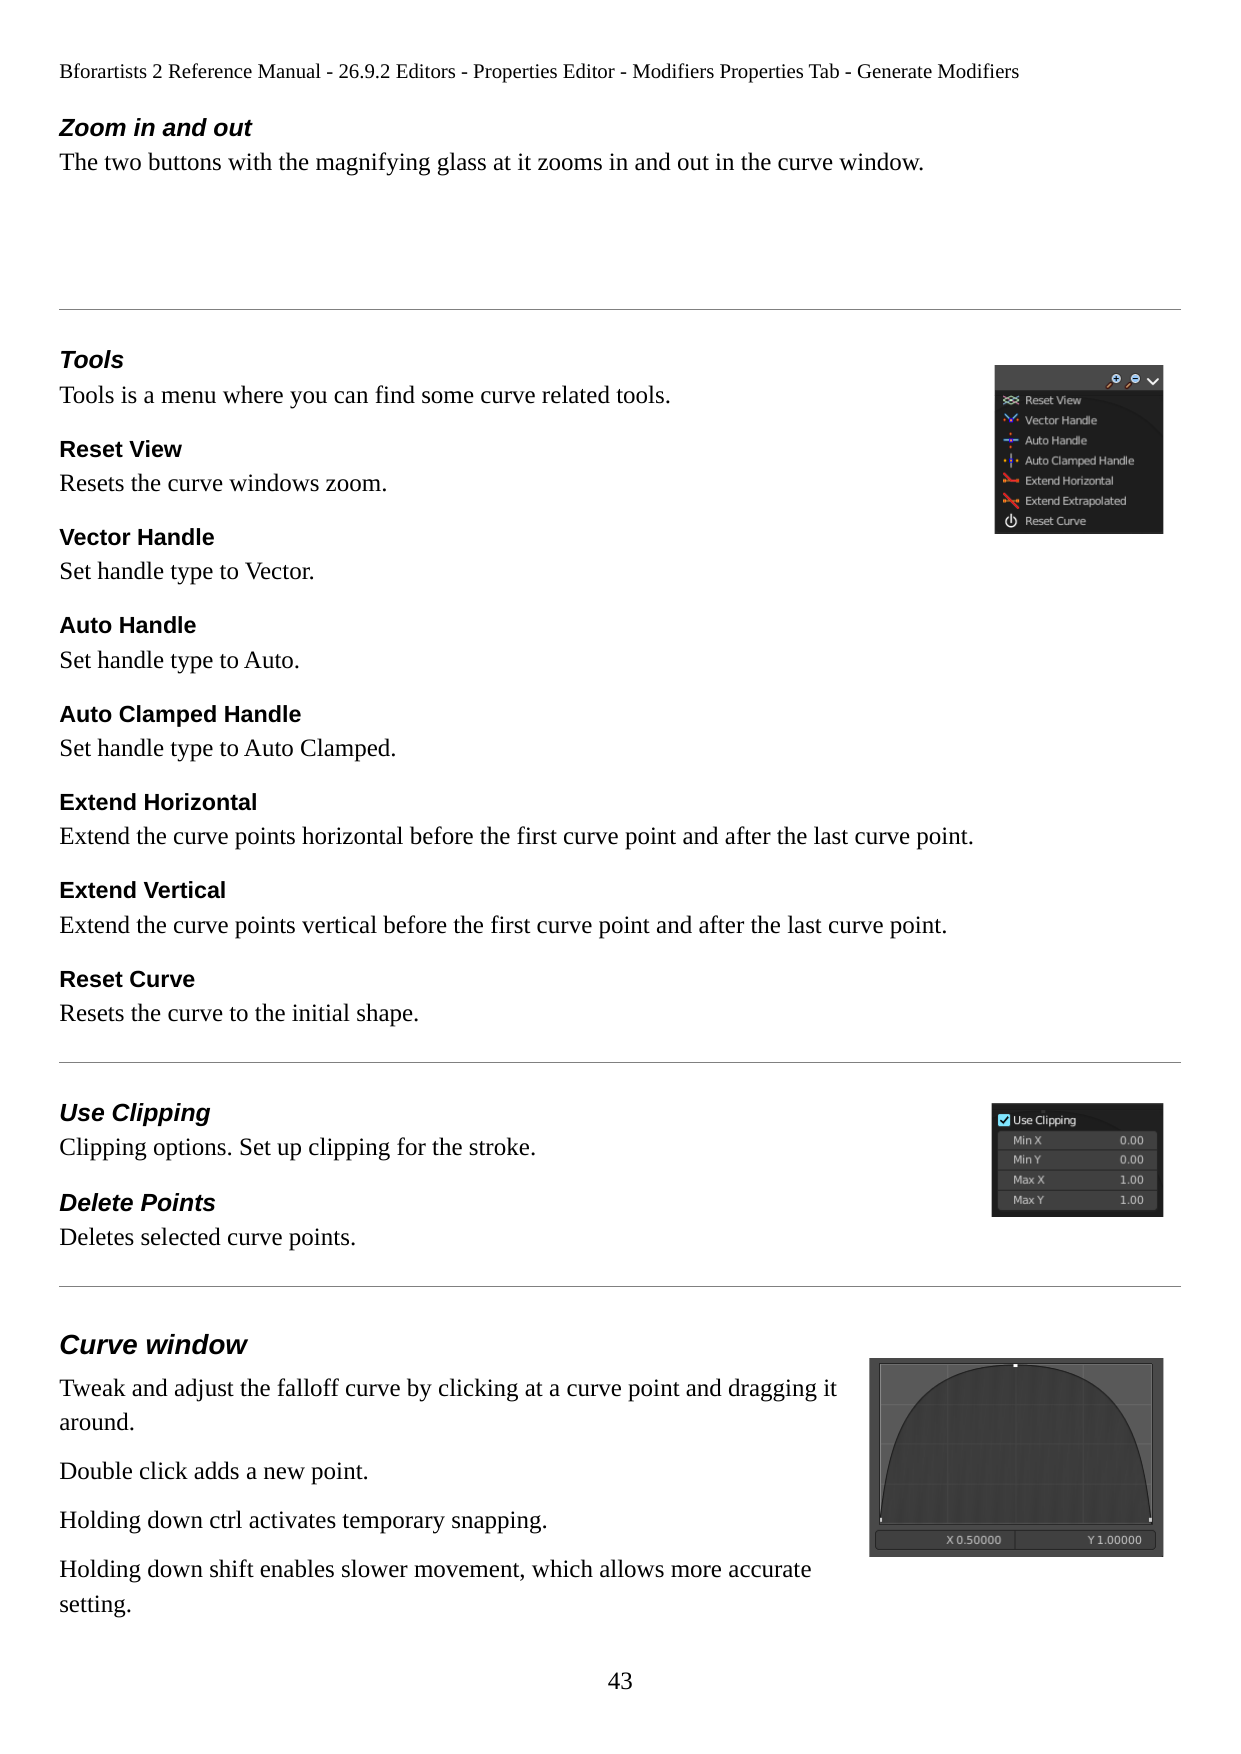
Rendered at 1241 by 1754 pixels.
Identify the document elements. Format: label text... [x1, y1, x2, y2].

text Resets the curve to the initial shape. [59, 998, 1181, 1027]
subtitle Curve window [59, 1328, 1181, 1360]
text Deletes selected curve points. [59, 1222, 1181, 1251]
subtitle Reset View [59, 435, 994, 462]
text Holding down ctrl activates temporary snapping. [59, 1505, 869, 1534]
text Holding down shift enables slower movement, which allows more accurate setting. [59, 1554, 1181, 1617]
text Double click adds a new point. [59, 1456, 869, 1485]
subtitle Reset Curve [59, 965, 1181, 992]
subtitle Extend Horizontal [59, 788, 1181, 815]
subtitle Delete Points [59, 1188, 991, 1216]
subtitle Use Clipping [59, 1098, 1181, 1126]
text Set handle type to Vector. [59, 556, 1181, 585]
subtitle Extend Vertical [59, 877, 1181, 903]
text Clipping options. Set up clipping for the stroke. [59, 1132, 991, 1161]
text Extend the curve points vertical before the first curve point and after the last curve point. [59, 910, 1181, 938]
text The two buttons with the magnifying glass at it zooms in and out in the curve window. [59, 147, 1181, 176]
subtitle Auto Clamped Handle [59, 700, 1181, 727]
text Set handle type to Auto. [59, 645, 1181, 673]
subtitle [1164, 435, 1181, 462]
subtitle [1164, 1188, 1181, 1216]
picture [869, 1358, 1164, 1557]
picture [994, 365, 1164, 534]
picture [991, 1103, 1164, 1217]
text Set handle type to Auto Clamped. [59, 733, 1181, 762]
text Tweak and adjust the falloff curve by clicking at a curve point and dragging it around. [59, 1373, 869, 1436]
subtitle Vector Handle [59, 523, 1181, 550]
text Tools is a menu where you can find some curve related tools. [59, 380, 994, 408]
subtitle Tools [59, 345, 1181, 373]
subtitle Zoom in and out [59, 113, 1181, 141]
text Resets the curve windows zoom. [59, 468, 994, 497]
subtitle Auto Handle [59, 612, 1181, 638]
text Extend the curve points horizontal before the first curve point and after the last curve point. [59, 821, 1181, 850]
